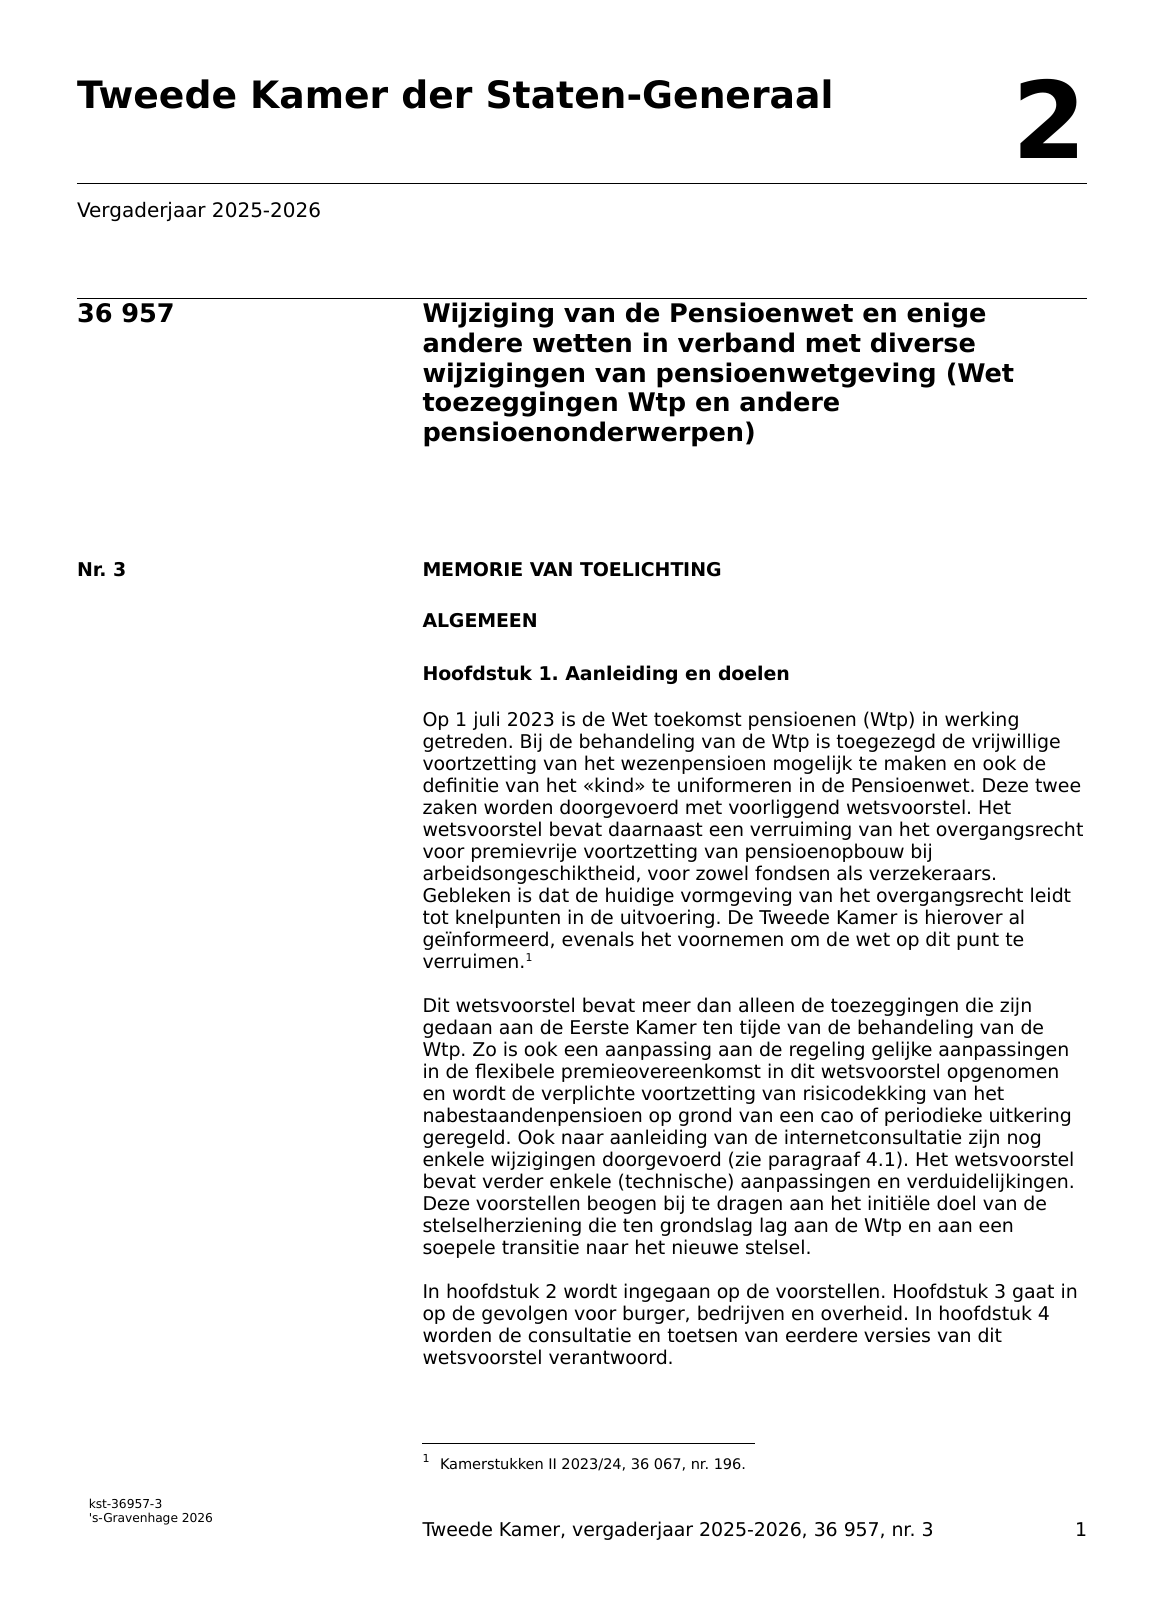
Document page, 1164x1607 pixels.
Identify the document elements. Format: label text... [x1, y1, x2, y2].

text 's-Gravenhage 2026 [88, 1511, 323, 1525]
text Kamerstukken II 2023/24, 36 067, nr. 196. [422, 1452, 1087, 1474]
text In hoofdstuk 2 wordt ingegaan op de voorstellen. Hoofdstuk 3 gaat in op de gevolgen voor burger, bedrijven en overheid. In hoofdstuk 4 worden de consultatie en toetsen van eerdere versies van dit wetsvoorstel verantwoord. [422, 1281, 1087, 1369]
subtitle Nr. 3 MEMORIE VAN TOELICHTING [77, 558, 1087, 580]
subtitle 36 957 Wijziging van de Pensioenwet en enige andere wetten in verband met diverse wijzigingen van pensioenwetgeving (Wet toezeggingen Wtp en andere pensioenonderwerpen) [77, 299, 1087, 447]
table_header Tweede Kamer der Staten-Generaal [77, 59, 886, 183]
text Op 1 juli 2023 is de Wet toekomst pensioenen (Wtp) in werking getreden. Bij de behandeling van de Wtp is toegezegd de vrijwillige voortzetting van het wezenpensioen mogelijk te maken en ook de definitie van het «kind» te uniformeren in de Pensioenwet. Deze twee zaken worden doorgevoerd met voorliggend wetsvoorstel. Het wetsvoorstel bevat daarnaast een verruiming van het overgangsrecht voor premievrije voortzetting van pensioenopbouw bij arbeidsongeschiktheid, voor zowel fondsen als verzekeraars. Gebleken is dat de huidige vormgeving van het overgangsrecht leidt tot knelpunten in de uitvoering. De Tweede Kamer is hierover al geïnformeerd, evenals het voornemen om de wet op dit punt te verruimen. [422, 709, 1087, 973]
subtitle Hoofdstuk 1. Aanleiding en doelen [422, 662, 1087, 684]
table_header 2 [886, 59, 1087, 183]
subtitle ALGEMEEN [422, 610, 1087, 632]
text Dit wetsvoorstel bevat meer dan alleen de toezeggingen die zijn gedaan aan de Eerste Kamer ten tijde van de behandeling van de Wtp. Zo is ook een aanpassing aan de regeling gelijke aanpassingen in de flexibele premieovereenkomst in dit wetsvoorstel opgenomen en wordt de verplichte voortzetting van risicodekking van het nabestaandenpensioen op grond van een cao of periodieke uitkering geregeld. Ook naar aanleiding van de internetconsultatie zijn nog enkele wijzigingen doorgevoerd (zie paragraaf 4.1). Het wetsvoorstel bevat verder enkele (technische) aanpassingen en verduidelijkingen. Deze voorstellen beogen bij te dragen aan het initiële doel van de stelselherziening die ten grondslag lag aan de Wtp en aan een soepele transitie naar het nieuwe stelsel. [422, 995, 1087, 1259]
table_cell Vergaderjaar 2025-2026 [77, 184, 1087, 298]
text kst-36957-3 [88, 1497, 323, 1511]
